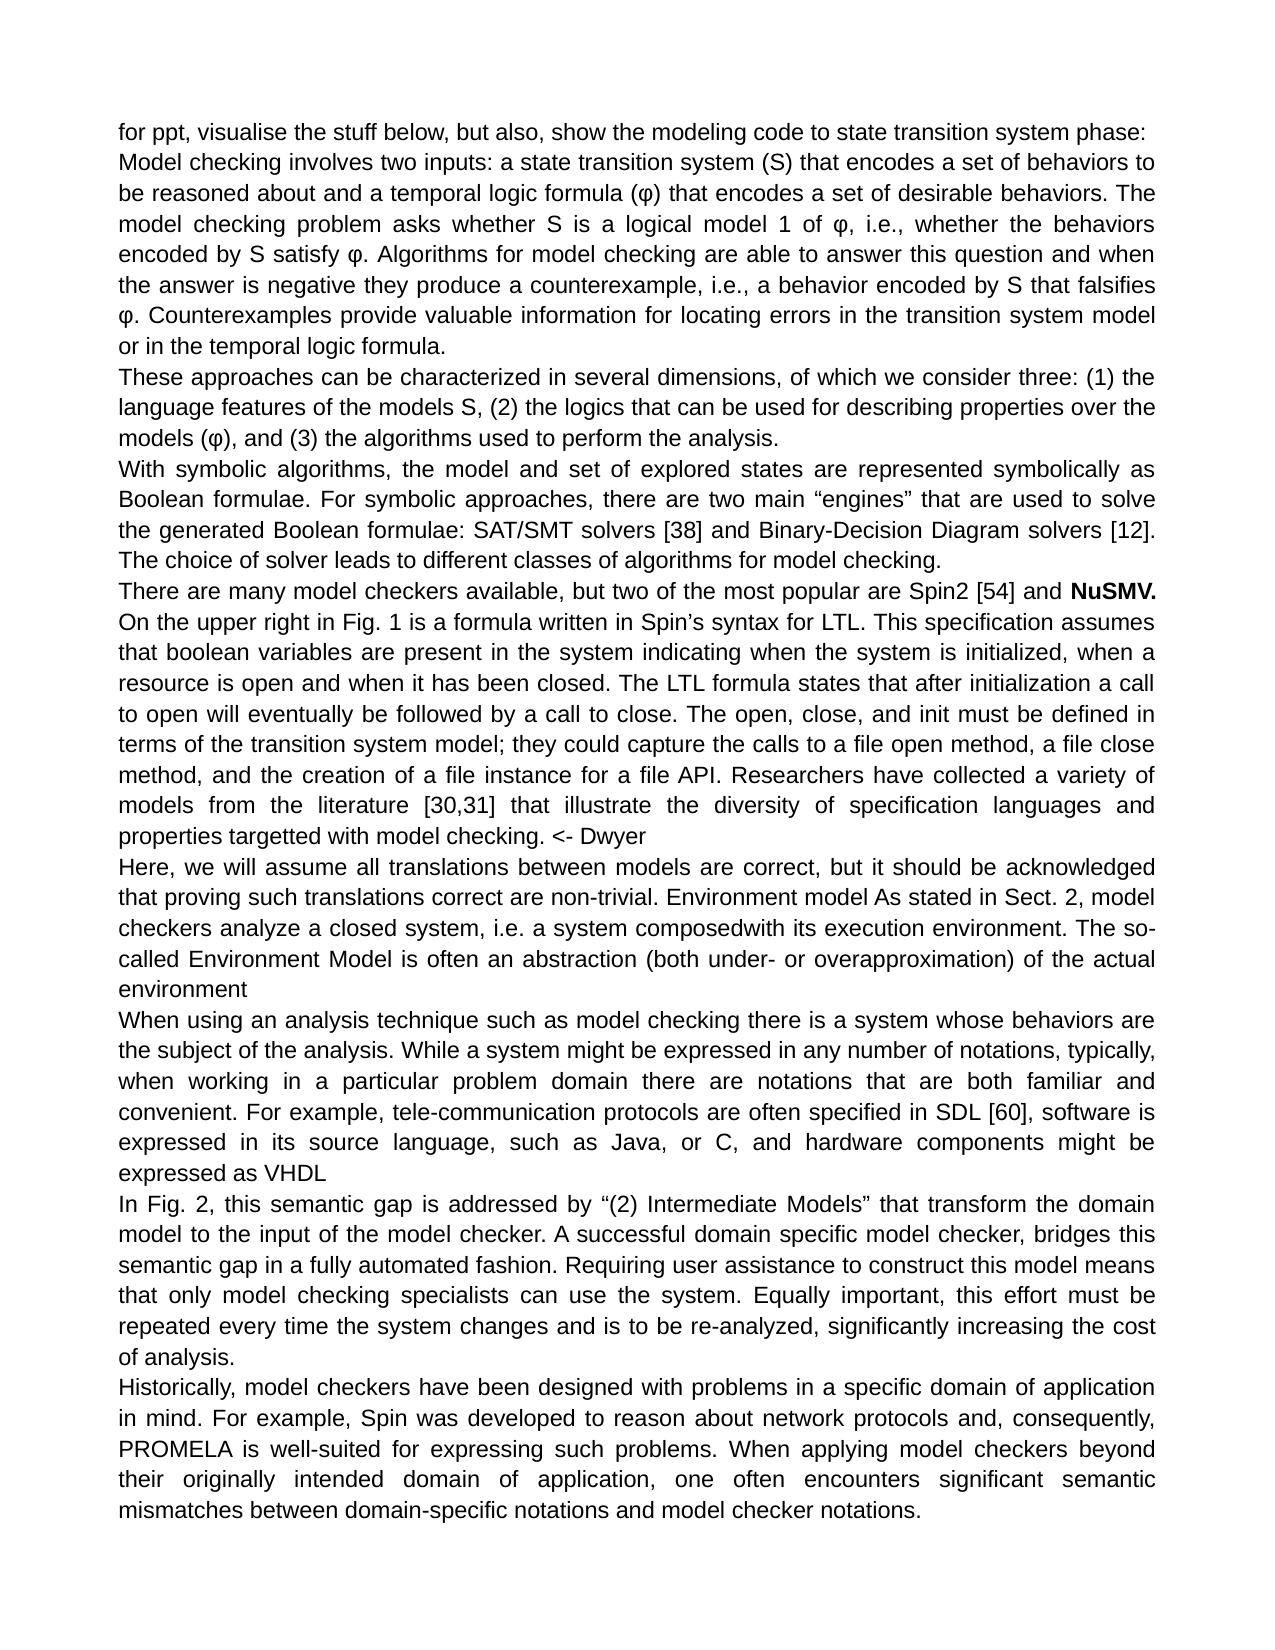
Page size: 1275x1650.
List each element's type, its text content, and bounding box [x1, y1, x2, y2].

text These approaches can be characterized in several dimensions, of which we consider three: (1) the language features of the models S, (2) the logics that can be used for describing properties over the models (φ), and (3) the algorithms used to perform the analysis. [118, 363, 1157, 451]
text With symbolic algorithms, the model and set of explored states are represented symbolically as Boolean formulae. For symbolic approaches, there are two main “engines” that are used to solve the generated Boolean formulae: SAT/SMT solvers [38] and Binary-Decision Diagram solvers [12]. The choice of solver leads to different classes of algorithms for model checking. [118, 455, 1157, 574]
text Historically, model checkers have been designed with problems in a specific domain of application in mind. For example, Spin was developed to reason about network protocols and, consequently, PROMELA is well-suited for expressing such problems. When applying model checkers beyond their originally intended domain of application, one often encounters significant semantic mismatches between domain-specific notations and model checker notations. [118, 1374, 1157, 1523]
text When using an analysis technique such as model checking there is a system whose behaviors are the subject of the analysis. While a system might be expressed in any number of notations, typically, when working in a particular problem domain there are notations that are both familiar and convenient. For example, tele-communication protocols are often specified in SDL [60], software is expressed in its source language, such as Java, or C, and hardware components might be expressed as VHDL [118, 1006, 1157, 1186]
text In Fig. 2, this semantic gap is addressed by “(2) Intermediate Models” that transform the domain model to the input of the model checker. A successful domain specific model checker, bridges this semantic gap in a fully automated fashion. Requiring user assistance to construct this model means that only model checking specialists can use the system. Equally important, this effort must be repeated every time the system changes and is to be re-analyzed, significantly increasing the cost of analysis. [118, 1190, 1157, 1370]
text Here, we will assume all translations between models are correct, but it should be acknowledged that proving such translations correct are non-trivial. Environment model As stated in Sect. 2, model checkers analyze a closed system, i.e. a system composedwith its execution environment. The so-called Environment Model is often an abstraction (both under- or overapproximation) of the actual environment [118, 853, 1157, 1002]
text Model checking involves two inputs: a state transition system (S) that encodes a set of behaviors to be reasoned about and a temporal logic formula (φ) that encodes a set of desirable behaviors. The model checking problem asks whether S is a logical model 1 of φ, i.e., whether the behaviors encoded by S satisfy φ. Algorithms for model checking are able to answer this question and when the answer is negative they produce a counterexample, i.e., a behavior encoded by S that falsifies φ. Counterexamples provide valuable information for locating errors in the transition system model or in the temporal logic formula. [118, 149, 1157, 359]
text for ppt, visualise the stuff below, but also, show the modeling code to state transition system phase: [118, 118, 1157, 145]
text There are many model checkers available, but two of the most popular are Spin2 [54] and NuSMV. On the upper right in Fig. 1 is a formula written in Spin’s syntax for LTL. This specification assumes that boolean variables are present in the system indicating when the system is initialized, when a resource is open and when it has been closed. The LTL formula states that after initialization a call to open will eventually be followed by a call to close. The open, close, and init must be defined in terms of the transition system model; they could capture the calls to a file open method, a file close method, and the creation of a file instance for a file API. Researchers have collected a variety of models from the literature [30,31] that illustrate the diversity of specification languages and properties targetted with model checking. <- Dwyer [118, 577, 1157, 849]
